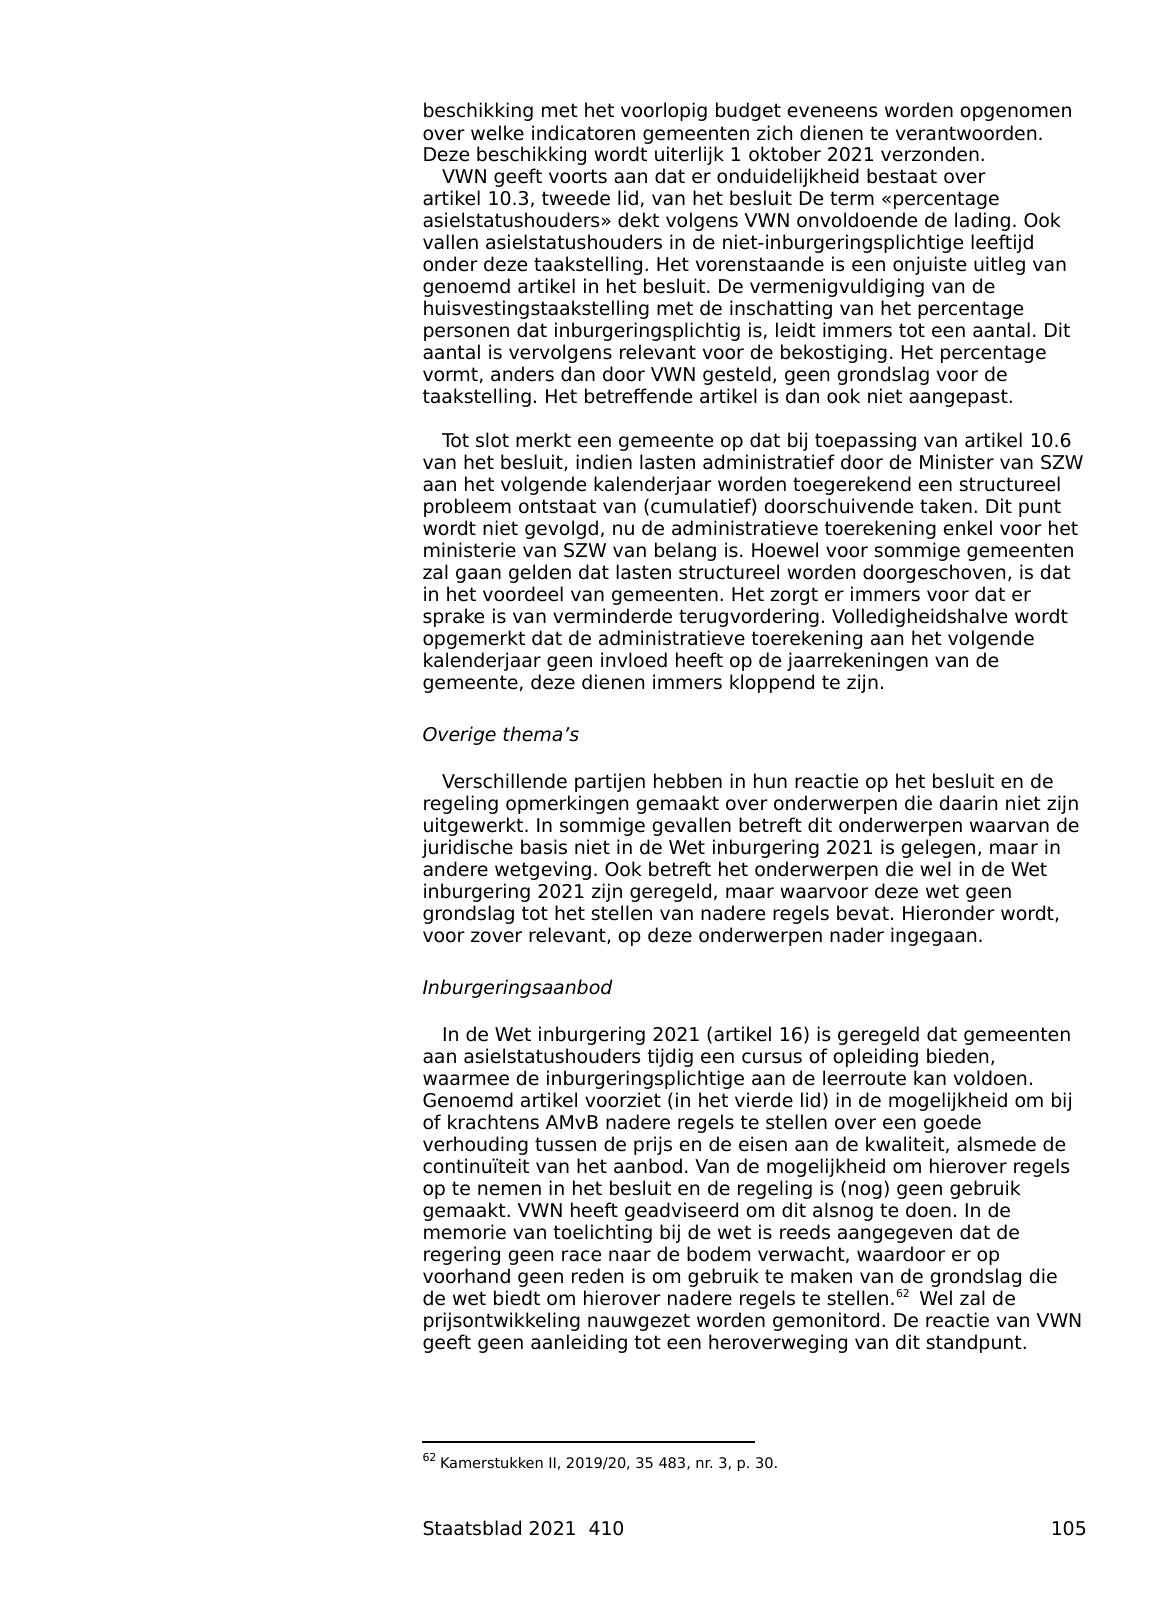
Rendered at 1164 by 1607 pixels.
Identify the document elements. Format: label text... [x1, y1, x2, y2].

text Verschillende partijen hebben in hun reactie op het besluit en de regeling opmerkingen gemaakt over onderwerpen die daarin niet zijn uitgewerkt. In sommige gevallen betreft dit onderwerpen waarvan de juridische basis niet in de Wet inburgering 2021 is gelegen, maar in andere wetgeving. Ook betreft het onderwerpen die wel in de Wet inburgering 2021 zijn geregeld, maar waarvoor deze wet geen grondslag tot het stellen van nadere regels bevat. Hieronder wordt, voor zover relevant, op deze onderwerpen nader ingegaan. [422, 771, 1087, 947]
text VWN geeft voorts aan dat er onduidelijkheid bestaat over artikel 10.3, tweede lid, van het besluit De term «percentage asielstatushouders» dekt volgens VWN onvoldoende de lading. Ook vallen asielstatushouders in de niet-inburgeringsplichtige leeftijd onder deze taakstelling. Het vorenstaande is een onjuiste uitleg van genoemd artikel in het besluit. De vermenigvuldiging van de huisvestingstaakstelling met de inschatting van het percentage personen dat inburgeringsplichtig is, leidt immers tot een aantal. Dit aantal is vervolgens relevant voor de bekostiging. Het percentage vormt, anders dan door VWN gesteld, geen grondslag voor de taakstelling. Het betreffende artikel is dan ook niet aangepast. [422, 166, 1087, 408]
subtitle Inburgeringsaanbod [422, 977, 1087, 999]
text Kamerstukken II, 2019/20, 35 483, nr. 3, p. 30. [422, 1451, 1087, 1473]
text Tot slot merkt een gemeente op dat bij toepassing van artikel 10.6 van het besluit, indien lasten administratief door de Minister van SZW aan het volgende kalenderjaar worden toegerekend een structureel probleem ontstaat van (cumulatief) doorschuivende taken. Dit punt wordt niet gevolgd, nu de administratieve toerekening enkel voor het ministerie van SZW van belang is. Hoewel voor sommige gemeenten zal gaan gelden dat lasten structureel worden doorgeschoven, is dat in het voordeel van gemeenten. Het zorgt er immers voor dat er sprake is van verminderde terugvordering. Volledigheidshalve wordt opgemerkt dat de administratieve toerekening aan het volgende kalenderjaar geen invloed heeft op de jaarrekeningen van de gemeente, deze dienen immers kloppend te zijn. [422, 430, 1087, 694]
text beschikking met het voorlopig budget eveneens worden opgenomen over welke indicatoren gemeenten zich dienen te verantwoorden. Deze beschikking wordt uiterlijk 1 oktober 2021 verzonden. [422, 100, 1087, 166]
subtitle Overige thema’s [422, 724, 1087, 746]
text In de Wet inburgering 2021 (artikel 16) is geregeld dat gemeenten aan asielstatushouders tijdig een cursus of opleiding bieden, waarmee de inburgeringsplichtige aan de leerroute kan voldoen. Genoemd artikel voorziet (in het vierde lid) in de mogelijkheid om bij of krachtens AMvB nadere regels te stellen over een goede verhouding tussen de prijs en de eisen aan de kwaliteit, alsmede de continuïteit van het aanbod. Van de mogelijkheid om hierover regels op te nemen in het besluit en de regeling is (nog) geen gebruik gemaakt. VWN heeft geadviseerd om dit alsnog te doen. In de memorie van toelichting bij de wet is reeds aangegeven dat de regering geen race naar de bodem verwacht, waardoor er op voorhand geen reden is om gebruik te maken van de grondslag die de wet biedt om hierover nadere regels te stellen. Wel zal de prijsontwikkeling nauwgezet worden gemonitord. De reactie van VWN geeft geen aanleiding tot een heroverweging van dit standpunt. [422, 1024, 1087, 1353]
